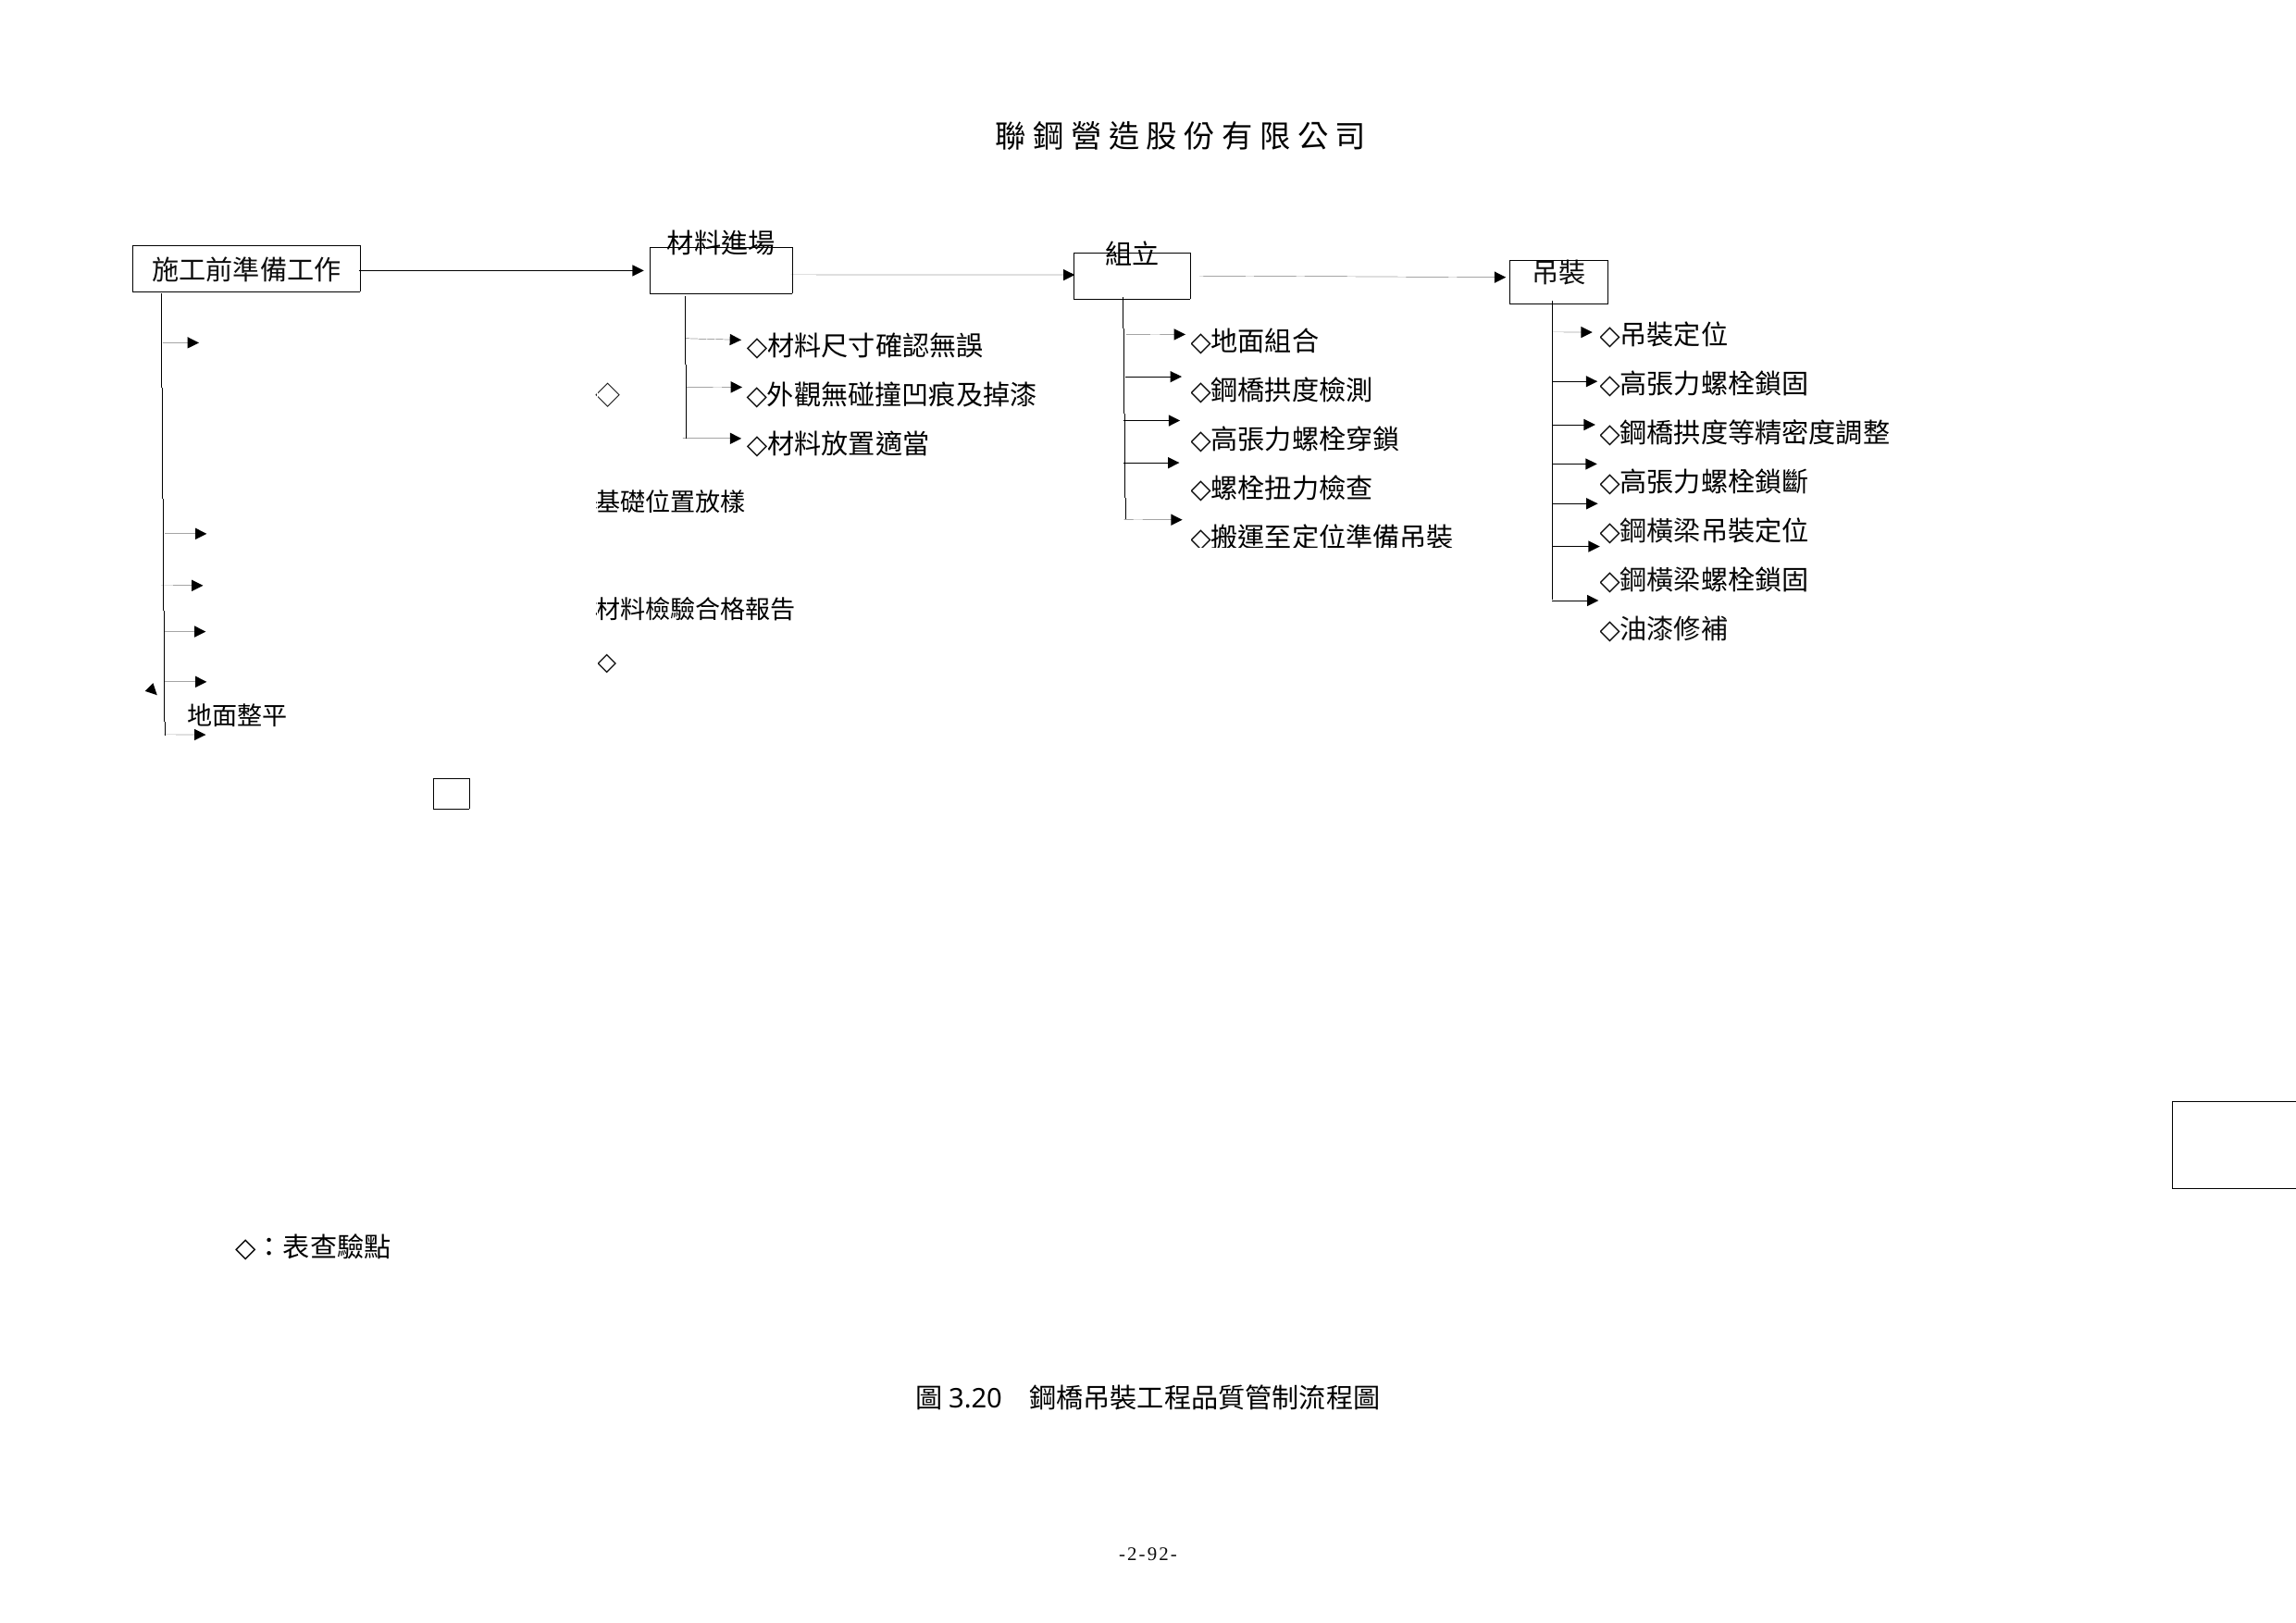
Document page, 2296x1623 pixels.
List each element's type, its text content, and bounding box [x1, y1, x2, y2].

table_cell [240, 273, 371, 323]
table_cell [1047, 625, 1177, 675]
table_cell [1553, 474, 1599, 524]
table_cell [109, 975, 240, 1025]
table_cell [1865, 223, 1995, 273]
table_cell [1734, 1125, 1865, 1176]
table_cell [371, 223, 502, 270]
table_cell [1604, 378, 1618, 394]
table_cell [371, 675, 502, 725]
table_cell [1047, 524, 1177, 574]
table_cell [165, 675, 187, 681]
table_cell [371, 1075, 502, 1125]
table_cell [1792, 580, 1799, 585]
table_cell [502, 625, 597, 675]
table_cell [1786, 374, 1804, 392]
table_cell [1192, 434, 1209, 450]
table_cell [1600, 584, 1604, 624]
table_cell [1865, 1025, 1995, 1075]
table_cell [163, 424, 187, 474]
table_cell [217, 712, 220, 724]
table_cell [165, 625, 187, 631]
table_cell [1604, 1025, 1734, 1075]
table_cell [371, 474, 502, 524]
table_cell [188, 424, 240, 474]
table_cell [607, 604, 614, 613]
table_cell [240, 574, 371, 624]
table_cell [868, 625, 1047, 675]
table_cell [1553, 374, 1599, 424]
table_cell [1604, 874, 1734, 975]
table_cell [1047, 424, 1124, 474]
table_cell [1472, 223, 1604, 273]
table_cell [1604, 526, 1618, 541]
table_cell [868, 574, 1047, 624]
table_cell [868, 424, 1047, 465]
table_cell [868, 774, 1047, 874]
table_cell [188, 374, 240, 424]
table_cell [1472, 273, 1552, 323]
table_cell [240, 325, 371, 374]
table_cell [607, 1075, 738, 1125]
table_cell [502, 424, 597, 474]
table_cell [868, 474, 1047, 524]
table_cell [166, 725, 187, 734]
table_cell [240, 625, 371, 675]
table_cell [598, 398, 607, 424]
table_cell [1995, 374, 2127, 424]
table_cell [1472, 524, 1489, 548]
table_cell [607, 324, 738, 374]
table_cell [1472, 474, 1489, 524]
table_cell [1865, 474, 1943, 524]
table_cell [1944, 625, 1995, 675]
table_cell [868, 223, 1047, 273]
table_cell [1472, 1125, 1604, 1176]
table_cell [598, 625, 607, 671]
table_cell [598, 725, 607, 774]
table_cell [1510, 261, 1544, 273]
table_cell [1734, 424, 1865, 474]
table_cell [1944, 574, 1995, 624]
table_cell [868, 725, 1047, 774]
table_cell [1944, 524, 1995, 574]
table_cell [1553, 424, 1599, 474]
table_cell [1995, 273, 2127, 323]
table_cell [607, 874, 738, 975]
table_cell [740, 424, 868, 465]
table_cell [1944, 324, 1995, 374]
table_cell [1435, 540, 1446, 548]
table_cell [240, 424, 371, 474]
text ◇：表查驗點 [175, 1226, 2186, 1264]
table_cell [371, 1125, 502, 1176]
table_cell [607, 374, 686, 424]
table_cell [502, 524, 597, 574]
table_cell [738, 524, 868, 574]
table_cell [738, 248, 792, 273]
table_cell [1600, 474, 1604, 483]
table_cell [1125, 424, 1177, 463]
table_cell [651, 273, 738, 293]
table_cell [1995, 474, 2127, 524]
table_cell [240, 524, 371, 574]
table_cell [502, 574, 597, 624]
table_cell [1604, 975, 1734, 1025]
table_cell [1995, 874, 2127, 975]
table_cell [1177, 524, 1308, 574]
table_cell [1600, 374, 1604, 385]
table_cell [1604, 424, 1734, 474]
table_cell [371, 796, 502, 874]
table_cell [1472, 774, 1604, 874]
table_cell [109, 1025, 240, 1075]
table_cell [1490, 424, 1552, 474]
table_cell [1600, 424, 1604, 434]
table_cell [738, 474, 868, 524]
table_cell [1865, 315, 1943, 323]
table_cell [1604, 774, 1734, 874]
table_cell [1472, 1075, 1604, 1125]
table_cell [188, 774, 240, 795]
table_cell [1472, 975, 1604, 1025]
table_cell [1604, 575, 1618, 590]
table_cell [607, 524, 738, 574]
table_cell [1191, 374, 1308, 424]
table_cell [1734, 682, 1865, 725]
table_cell [371, 325, 502, 374]
table_cell [371, 273, 502, 323]
table_cell [738, 774, 868, 874]
table_cell [1786, 574, 1804, 588]
table_cell [1569, 261, 1604, 273]
table_cell [109, 324, 161, 374]
table_cell [1308, 424, 1472, 474]
table_cell [1177, 374, 1190, 424]
table_cell [1600, 388, 1604, 424]
table_cell [1604, 315, 1734, 323]
table_cell [502, 1125, 607, 1176]
table_cell [1379, 538, 1383, 548]
table_cell [1734, 874, 1865, 975]
table_cell [502, 774, 607, 874]
table_cell [1490, 474, 1552, 524]
table_cell [502, 874, 607, 975]
table_cell [1865, 725, 1995, 774]
table_cell [109, 273, 240, 323]
table_cell [1734, 774, 1865, 874]
text 圖 3.20 鋼橋吊裝工程品質管制流程圖 [109, 1376, 2186, 1415]
table_cell [1177, 725, 1308, 774]
table_cell [598, 374, 607, 404]
table_cell [109, 524, 163, 574]
table_cell [229, 712, 232, 724]
table_cell [1995, 1025, 2127, 1075]
table_cell [371, 725, 502, 774]
table_cell [165, 632, 187, 675]
table_cell [738, 725, 868, 774]
table_cell [1553, 547, 1599, 574]
table_cell [651, 248, 738, 273]
table_cell [240, 719, 248, 725]
table_cell [1047, 774, 1177, 874]
table_cell [162, 324, 187, 342]
table_cell [1604, 625, 1618, 639]
table_cell [1472, 675, 1604, 725]
table_cell [1191, 541, 1198, 548]
table_cell [687, 424, 738, 438]
table_cell [598, 524, 607, 574]
table_cell [1472, 524, 1552, 574]
table_cell [1490, 374, 1552, 424]
table_cell [607, 725, 738, 774]
table_cell [109, 1075, 240, 1125]
table_cell [1865, 1125, 1995, 1176]
table_cell [502, 774, 597, 795]
table_cell [1177, 574, 1308, 624]
table_cell [1472, 1025, 1604, 1075]
table_cell [240, 374, 371, 424]
table_cell [1120, 244, 1127, 249]
table_cell [1490, 324, 1552, 374]
table_cell [1191, 474, 1308, 524]
table_cell [1995, 774, 2127, 874]
table_cell [607, 424, 738, 474]
table_cell [1177, 474, 1190, 524]
table_cell [598, 424, 607, 474]
table_cell [738, 874, 1472, 1176]
table_cell [240, 1125, 371, 1176]
table_cell [1734, 725, 1865, 774]
table_cell [1604, 1075, 1734, 1125]
table_cell [1600, 339, 1604, 374]
table_cell [240, 1025, 371, 1075]
table_cell [1308, 625, 1472, 675]
table_cell [598, 512, 607, 524]
table_cell [1308, 549, 1472, 574]
table_cell [607, 273, 738, 323]
table_cell [1734, 223, 1865, 273]
table_cell [1177, 254, 1190, 273]
table_header 聯 鋼 營 造 股 份 有 限 公 司 [109, 117, 2127, 168]
table_cell [188, 474, 240, 524]
table_cell [1539, 263, 1552, 267]
table_cell [1600, 437, 1604, 474]
table_cell [371, 874, 502, 975]
table_cell [607, 474, 738, 524]
table_cell [371, 574, 502, 624]
table_cell [1047, 725, 1177, 774]
table_cell [188, 524, 240, 574]
table_cell [1604, 574, 1734, 624]
table_cell [607, 975, 738, 1025]
table_cell [1047, 223, 1177, 273]
table_cell [1734, 474, 1865, 524]
table_cell [1308, 277, 1472, 320]
table_cell [1604, 273, 1734, 314]
table_cell [1865, 431, 1875, 442]
table_cell [1734, 625, 1865, 675]
table_cell [1604, 725, 1734, 774]
table_cell [502, 374, 597, 424]
table_cell [1995, 725, 2127, 774]
table_cell [240, 675, 371, 725]
table_cell [868, 465, 1047, 474]
table_cell [1734, 273, 1865, 314]
table_cell [1472, 725, 1604, 774]
table_cell [502, 474, 597, 524]
table_cell [868, 374, 1047, 424]
table_cell [1308, 483, 1314, 498]
table_cell [607, 774, 738, 874]
table_cell [868, 675, 1047, 725]
table_cell [1472, 625, 1599, 675]
table_cell [502, 675, 597, 725]
table_cell [1125, 464, 1177, 474]
table_cell [1604, 329, 1618, 345]
table_cell [1078, 324, 1177, 374]
table_cell [109, 725, 187, 774]
table_cell [371, 374, 502, 424]
table_cell [1308, 774, 1472, 874]
table_cell [1472, 374, 1489, 424]
table_cell [1604, 524, 1734, 574]
table_cell [1734, 1025, 1865, 1075]
table_cell [1995, 1075, 2127, 1125]
table_cell [502, 1075, 607, 1125]
table_cell [1472, 324, 1489, 374]
table_cell [740, 374, 868, 424]
table_cell [1995, 975, 2127, 1025]
table_cell [1627, 325, 1640, 329]
table_cell [1177, 675, 1308, 725]
table_cell [240, 474, 371, 524]
table_cell [1604, 625, 1734, 675]
table_cell [109, 625, 164, 675]
table_cell [1995, 625, 2127, 675]
table_header [112, 925, 237, 975]
table_cell [1600, 324, 1604, 336]
table_cell [1308, 273, 1472, 277]
table_cell [1995, 574, 2127, 624]
table_cell [598, 474, 607, 492]
table_cell [1308, 524, 1472, 548]
table_cell [109, 1125, 240, 1176]
table_cell [1995, 223, 2127, 273]
table_cell [1604, 374, 1734, 424]
table_cell [738, 275, 868, 323]
table_cell [1299, 344, 1308, 350]
table_cell [1120, 258, 1127, 264]
table_cell [607, 1125, 738, 1176]
table_cell [1865, 675, 1995, 725]
table_cell [1604, 273, 1607, 304]
table_cell [1865, 524, 1943, 574]
table_cell [1865, 374, 1943, 424]
table_cell [1600, 486, 1604, 524]
table_cell [1995, 675, 2127, 725]
table_cell [1047, 424, 1077, 465]
table_cell [109, 675, 187, 725]
table_cell [240, 774, 371, 795]
table_cell [502, 1025, 607, 1075]
table_cell [1047, 474, 1177, 524]
table_cell [1074, 273, 1177, 299]
table_cell [1734, 574, 1865, 624]
table_cell [1865, 424, 1943, 474]
table_cell [687, 374, 738, 387]
table_cell [598, 574, 607, 624]
table_cell [1177, 324, 1190, 374]
table_cell [240, 725, 371, 774]
table_cell [738, 440, 868, 474]
table_cell [240, 874, 371, 975]
table_cell [188, 574, 240, 624]
table_cell [1604, 477, 1618, 492]
table_cell [1192, 483, 1209, 499]
table_cell [1871, 424, 1881, 434]
table_cell [1177, 223, 1308, 273]
table_cell [1604, 427, 1618, 443]
table_cell [1308, 374, 1472, 424]
table_cell [1047, 326, 1077, 374]
table_cell [1600, 633, 1604, 675]
table_cell [1604, 474, 1734, 524]
table_cell [502, 325, 597, 374]
table_cell [109, 474, 187, 524]
table_cell [1688, 427, 1694, 434]
table_cell [607, 1025, 738, 1075]
table_cell [738, 223, 868, 273]
table_cell [162, 343, 187, 374]
table_cell [371, 975, 502, 1025]
table_cell [109, 774, 240, 874]
table_cell [188, 325, 240, 374]
table_cell [1546, 261, 1567, 273]
table_cell [687, 388, 738, 424]
table_cell [1308, 574, 1472, 624]
table_cell [1472, 273, 1494, 277]
table_cell [1226, 537, 1230, 548]
table_cell [1865, 324, 1943, 374]
table_cell [1865, 273, 1995, 323]
table_cell [1123, 300, 1177, 323]
table_cell [1604, 223, 1734, 273]
table_cell [109, 424, 162, 474]
table_cell [371, 1025, 502, 1075]
table_cell [1944, 374, 1995, 424]
table_cell [1078, 374, 1177, 424]
table_cell [164, 524, 187, 574]
table_cell [607, 625, 738, 675]
table_cell [1626, 574, 1631, 588]
table_cell [1220, 538, 1224, 548]
table_cell [109, 374, 187, 424]
table_cell [240, 223, 371, 270]
table_cell [1600, 535, 1604, 574]
table_cell [371, 424, 502, 474]
table_cell [1865, 574, 1943, 624]
table_cell [502, 975, 607, 1025]
table_cell [1734, 524, 1865, 574]
table_cell [1047, 374, 1077, 424]
table_cell [1553, 324, 1599, 374]
table_cell [1047, 574, 1177, 624]
table_cell [738, 273, 792, 293]
table_cell [1944, 474, 1995, 524]
table_cell [1865, 774, 1995, 874]
table_cell [598, 503, 607, 511]
table_cell [1177, 273, 1190, 299]
table_cell [1604, 1125, 1734, 1176]
table_cell [868, 524, 1047, 574]
table_cell [740, 326, 868, 374]
table_cell [371, 524, 502, 574]
table_cell [1300, 332, 1308, 337]
table_cell [598, 324, 607, 374]
table_cell [868, 276, 1047, 323]
table_cell [607, 574, 738, 624]
table_cell [240, 796, 371, 874]
table_cell [1995, 324, 2127, 374]
table_cell [1553, 524, 1599, 546]
table_cell [1308, 223, 1472, 273]
table_cell [1865, 975, 1995, 1025]
table_cell [371, 774, 502, 795]
table_cell [738, 574, 868, 624]
table_cell [1944, 424, 1995, 474]
table_cell [1177, 774, 1308, 874]
table_cell [1407, 527, 1420, 532]
table_cell [1865, 1075, 1995, 1125]
table_cell [738, 625, 868, 675]
table_cell [1995, 424, 2127, 474]
table_header [112, 223, 237, 273]
table_cell [240, 1075, 371, 1125]
table_cell [1472, 574, 1599, 624]
table_cell [607, 675, 738, 725]
table_cell [109, 874, 240, 975]
table_cell [1177, 424, 1190, 474]
table_cell [1995, 524, 2127, 574]
table_cell [1191, 324, 1308, 374]
table_cell [1865, 874, 1995, 975]
table_cell [1734, 975, 1865, 1025]
table_cell [1604, 675, 1734, 681]
table_cell [109, 169, 2127, 223]
table_cell [1553, 304, 1604, 323]
table_cell [1192, 532, 1209, 548]
table_cell [1047, 276, 1123, 323]
table_cell [1734, 315, 1865, 323]
table_cell [1192, 385, 1209, 401]
table_cell [1734, 324, 1865, 374]
table_cell [598, 675, 607, 725]
table_cell [1604, 324, 1734, 374]
table_cell [1510, 273, 1604, 304]
table_cell [1865, 625, 1943, 675]
table_cell [607, 657, 614, 670]
table_cell [1308, 725, 1472, 774]
table_cell [598, 664, 607, 675]
table_cell [1074, 254, 1177, 273]
table_cell [1177, 625, 1308, 675]
table_cell [1191, 424, 1308, 474]
table_cell [1192, 336, 1209, 352]
table_cell [240, 975, 371, 1025]
table_cell [188, 625, 240, 675]
table_cell [1472, 874, 1604, 975]
table_cell [164, 574, 187, 585]
table_cell [188, 675, 240, 725]
table_cell [188, 725, 240, 774]
table_cell [868, 326, 1047, 374]
table_cell [502, 725, 597, 774]
table_cell [1734, 1075, 1865, 1125]
table_cell [1734, 675, 1865, 681]
table_cell [1604, 261, 1607, 273]
table_cell [1308, 474, 1472, 524]
table_cell [1308, 675, 1472, 725]
table_cell [1786, 570, 1804, 574]
table_cell [502, 273, 607, 323]
table_cell [727, 248, 738, 253]
table_cell [1047, 675, 1177, 725]
table_cell [1472, 424, 1489, 474]
table_cell [1995, 1125, 2127, 1176]
table_cell [1191, 524, 1308, 548]
table_cell [109, 574, 187, 624]
table_cell [686, 324, 738, 339]
table_cell [502, 223, 607, 270]
table_cell [1604, 682, 1734, 725]
table_cell [607, 223, 738, 273]
table_cell [1177, 273, 1308, 323]
table_cell [738, 675, 868, 725]
table_cell [1308, 324, 1472, 374]
table_cell [1734, 374, 1865, 424]
table_cell [371, 625, 502, 675]
